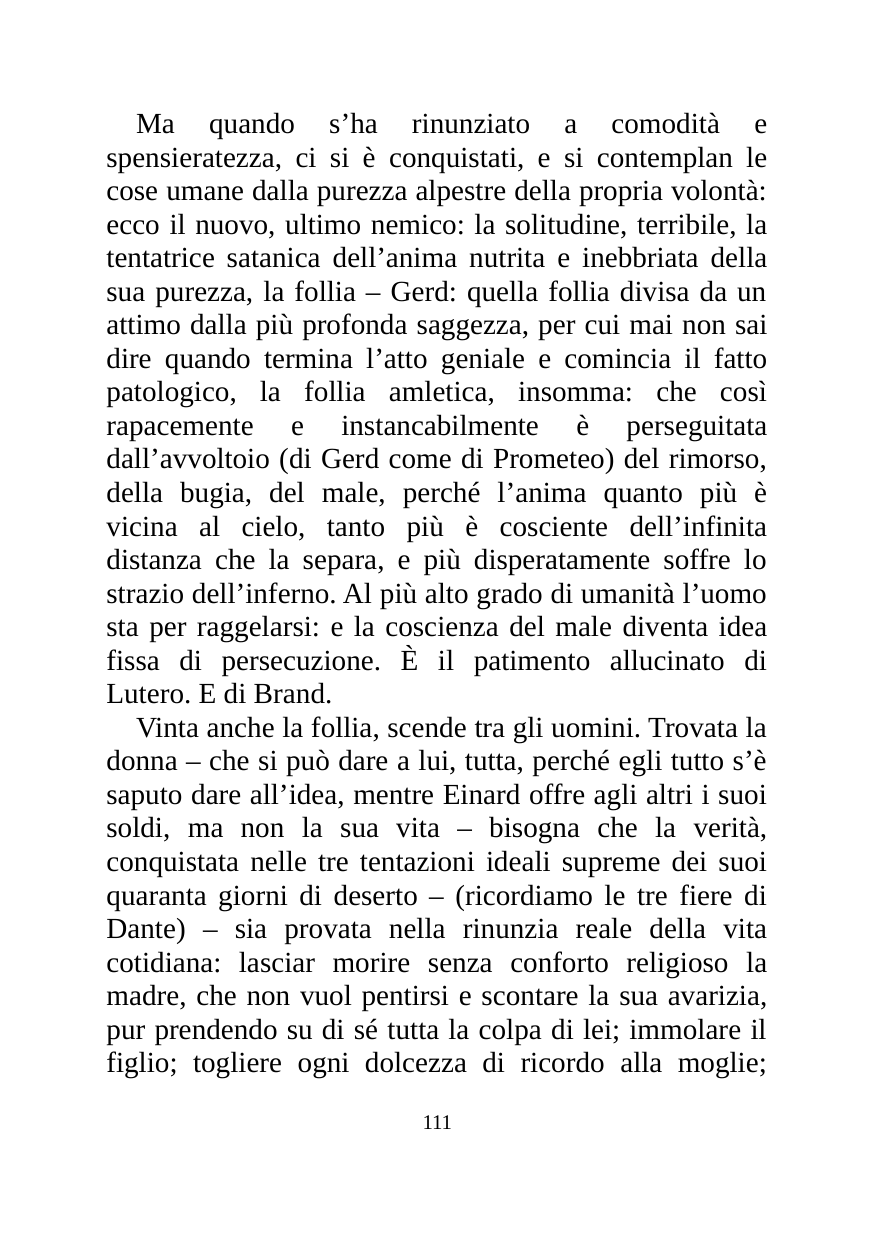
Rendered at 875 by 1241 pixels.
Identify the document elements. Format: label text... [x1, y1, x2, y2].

text Vinta anche la follia, scende tra gli uomini. Trovata la donna – che si può dare a lui, tutta, perché egli tutto s’è saputo dare all’idea, mentre Einard offre agli altri i suoi soldi, ma non la sua vita – bisogna che la verità, conquistata nelle tre tentazioni ideali supreme dei suoi quaranta giorni di deserto – (ricordiamo le tre fiere di Dante) – sia provata nella rinunzia reale della vita cotidiana: lasciar morire senza conforto religioso la madre, che non vuol pentirsi e scontare la sua avarizia, pur prendendo su di sé tutta la colpa di lei; immolare il figlio; togliere ogni dolcezza di ricordo alla moglie; [106, 710, 768, 1079]
text Ma quando s’ha rinunziato a comodità e spensieratezza, ci si è conquistati, e si contemplan le cose umane dalla purezza alpestre della propria volontà: ecco il nuovo, ultimo nemico: la solitudine, terribile, la tentatrice satanica dell’anima nutrita e inebbriata della sua purezza, la follia – Gerd: quella follia divisa da un attimo dalla più profonda saggezza, per cui mai non sai dire quando termina l’atto geniale e comincia il fatto patologico, la follia amletica, insomma: che così rapacemente e instancabilmente è perseguitata dall’avvoltoio (di Gerd come di Prometeo) del rimorso, della bugia, del male, perché l’anima quanto più è vicina al cielo, tanto più è cosciente dell’infinita distanza che la separa, e più disperatamente soffre lo strazio dell’inferno. Al più alto grado di umanità l’uomo sta per raggelarsi: e la coscienza del male diventa idea fissa di persecuzione. È il patimento allucinato di Lutero. E di Brand. [106, 106, 768, 710]
